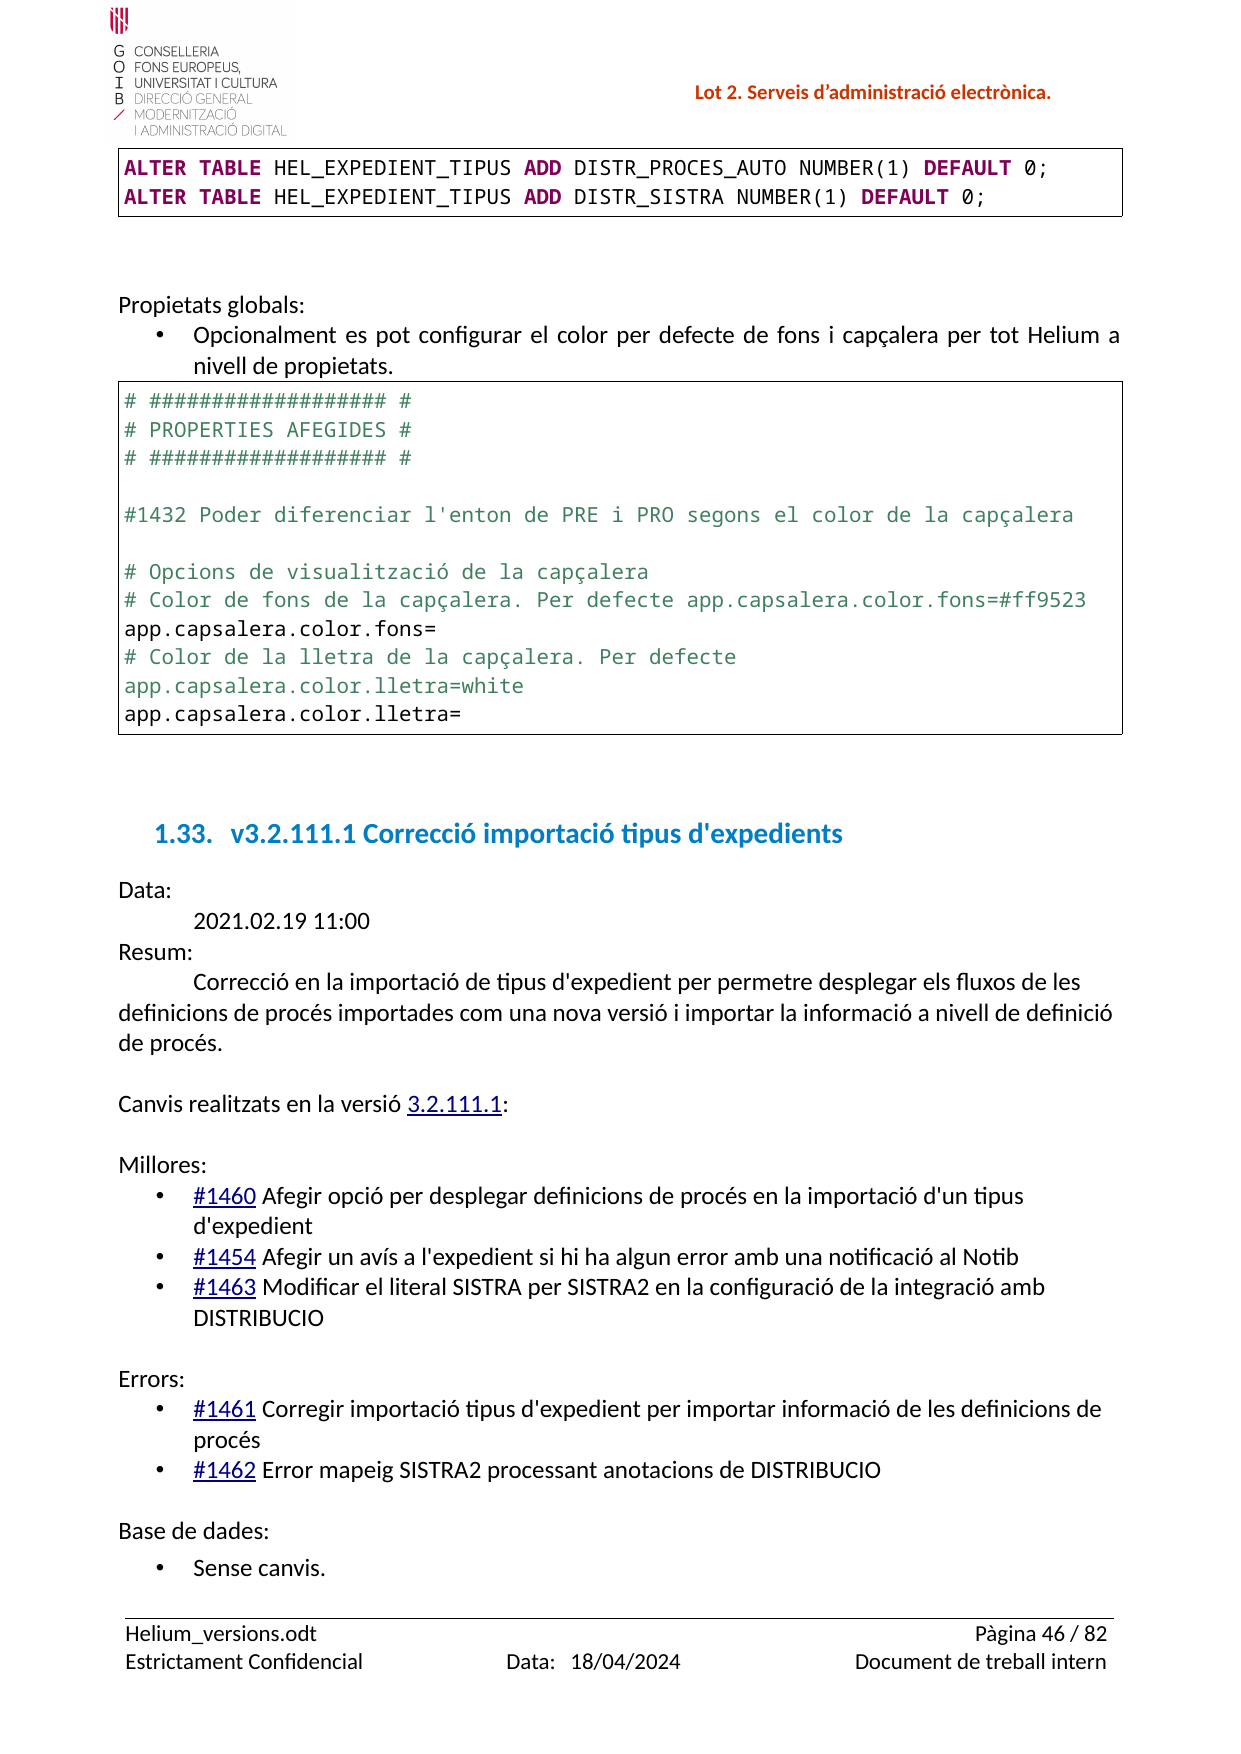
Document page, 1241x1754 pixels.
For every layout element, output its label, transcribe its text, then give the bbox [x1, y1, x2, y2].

subtitle v3.2.111.1 Correcció importació tipus d'expedients [153, 815, 1122, 851]
text 2021.02.19 11:00 [118, 905, 1122, 936]
text Errors: [118, 1363, 1122, 1393]
list Opcionalment es pot configurar el color per defecte de fons i capçalera per tot Helium a nivell de propietats. [156, 320, 1122, 381]
list Sense canvis. [156, 1552, 1122, 1582]
list #1462 Error mapeig SISTRA2 processant anotacions de DISTRIBUCIO [156, 1454, 1122, 1485]
table_header # ################### # # PROPERTIES AFEGIDES # # ################### # #1432 Poder diferenciar l'enton de PRE i PRO segons el color de la capçalera # Opcions de visualització de la capçalera # Color de fons de la capçalera. Per defecte app.capsalera.color.fons=#ff9523 app.capsalera.color.fons= # Color de la lletra de la capçalera. Per defecte app.capsalera.color.lletra=white app.capsalera.color.lletra= [119, 382, 1122, 733]
text Base de dades: [118, 1516, 1122, 1546]
text Resum: [118, 936, 1122, 966]
list #1454 Afegir un avís a l'expedient si hi ha algun error amb una notificació al Notib [156, 1241, 1122, 1271]
list #1461 Corregir importació tipus d'expedient per importar informació de les definicions de procés [156, 1393, 1122, 1454]
text Propietats globals: [118, 289, 1122, 320]
text Canvis realitzats en la versió 3.2.111.1: [118, 1088, 1122, 1119]
picture [100, 0, 297, 144]
text Data: [118, 874, 1122, 905]
list #1460 Afegir opció per desplegar definicions de procés en la importació d'un tipus d'expedient [156, 1180, 1122, 1241]
list #1463 Modificar el literal SISTRA per SISTRA2 en la configuració de la integració amb DISTRIBUCIO [156, 1271, 1122, 1332]
text Millores: [118, 1149, 1122, 1180]
table_header ALTER TABLE HEL_EXPEDIENT_TIPUS ADD DISTR_PROCES_AUTO NUMBER(1) DEFAULT 0; ALTER TABLE HEL_EXPEDIENT_TIPUS ADD DISTR_SISTRA NUMBER(1) DEFAULT 0; [119, 149, 1122, 216]
text Correcció en la importació de tipus d'expedient per permetre desplegar els fluxos de les definicions de procés importades com una nova versió i importar la informació a nivell de definició de procés. [118, 966, 1122, 1058]
